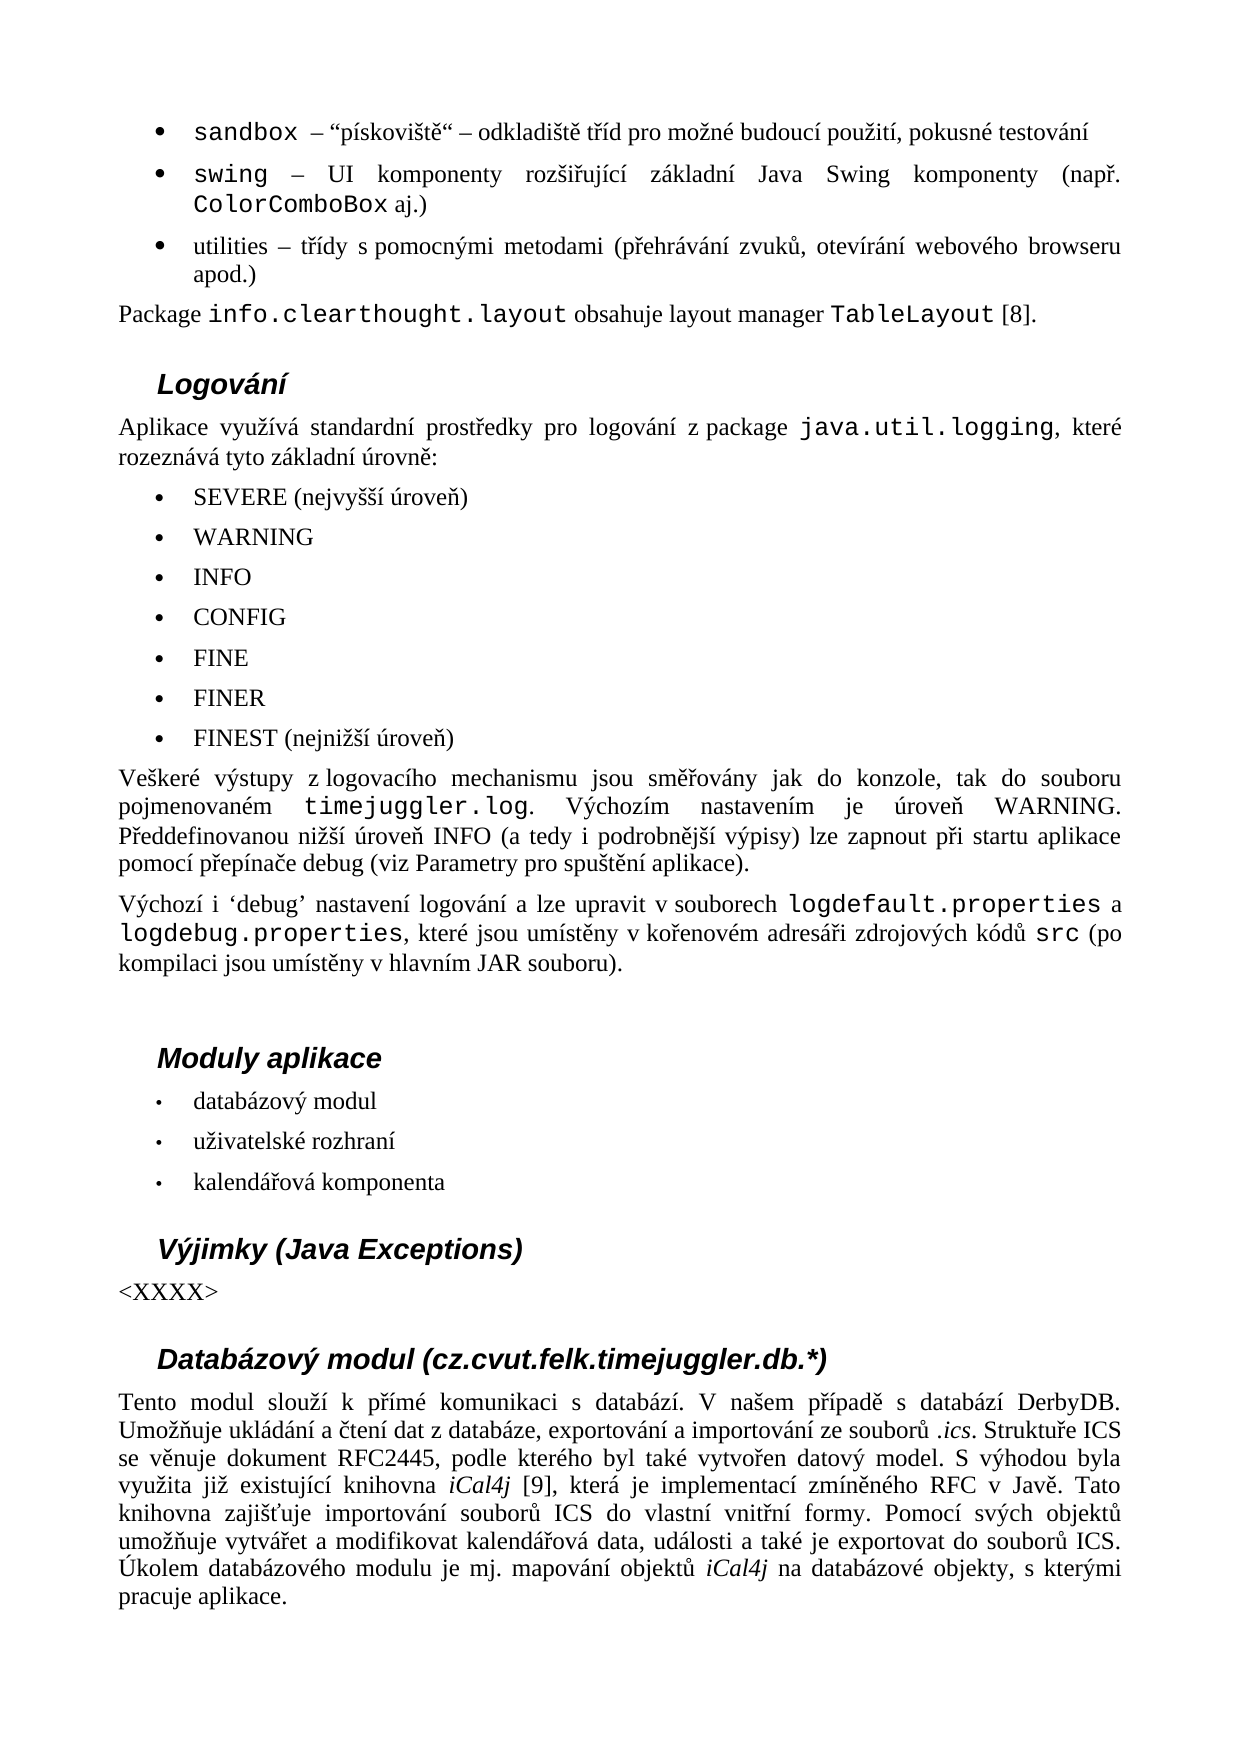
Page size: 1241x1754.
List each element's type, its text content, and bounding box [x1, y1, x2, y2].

list SEVERE (nejvyšší úroveň) [156, 483, 1122, 511]
subtitle Moduly aplikace [118, 1042, 1122, 1075]
list FINEST (nejnižší úroveň) [156, 724, 1122, 752]
list FINER [156, 684, 1122, 712]
list INFO [156, 563, 1122, 591]
subtitle Logování [118, 368, 1122, 400]
list FINE [156, 644, 1122, 671]
text Package info.clearthought.layout obsahuje layout manager TableLayout [8]. [118, 300, 1122, 330]
list swing – UI komponenty rozšiřující základní Java Swing komponenty (např. ColorComboBox aj.) [156, 160, 1122, 220]
text <XXXX> [118, 1278, 1122, 1306]
list databázový modul [156, 1087, 1122, 1115]
list uživatelské rozhraní [156, 1127, 1122, 1155]
subtitle Výjimky (Java Exceptions) [118, 1233, 1122, 1266]
text Výchozí i ‘debug’ nastavení logování a lze upravit v souborech logdefault.properties a logdebug.properties, které jsou umístěny v kořenovém adresáři zdrojových kódů src (po kompilaci jsou umístěny v hlavním JAR souboru). [118, 890, 1122, 977]
list CONFIG [156, 603, 1122, 631]
text Aplikace využívá standardní prostředky pro logování z package java.util.logging, které rozeznává tyto základní úrovně: [118, 413, 1122, 470]
text Veškeré výstupy z logovacího mechanismu jsou směřovány jak do konzole, tak do souboru pojmenovaném timejuggler.log. Výchozím nastavením je úroveň WARNING. Předdefinovanou nižší úroveň INFO (a tedy i podrobnější výpisy) lze zapnout při startu aplikace pomocí přepínače debug (viz Parametry pro spuštění aplikace). [118, 764, 1122, 877]
text Tento modul slouží k přímé komunikaci s databází. V našem případě s databází DerbyDB. Umožňuje ukládání a čtení dat z databáze, exportování a importování ze souborů .ics. Struktuře ICS se věnuje dokument RFC2445, podle kterého byl také vytvořen datový model. S výhodou byla využita již existující knihovna iCal4j [9], která je implementací zmíněného RFC v Javě. Tato knihovna zajišťuje importování souborů ICS do vlastní vnitřní formy. Pomocí svých objektů umožňuje vytvářet a modifikovat kalendářová data, události a také je exportovat do souborů ICS. Úkolem databázového modulu je mj. mapování objektů iCal4j na databázové objekty, s kterými pracuje aplikace. [118, 1388, 1122, 1610]
list utilities – třídy s pomocnými metodami (přehrávání zvuků, otevírání webového browseru apod.) [156, 232, 1122, 288]
list sandbox – “pískoviště“ – odkladiště tříd pro možné budoucí použití, pokusné testování [156, 118, 1122, 148]
list kalendářová komponenta [156, 1168, 1122, 1195]
subtitle Databázový modul (cz.cvut.felk.timejuggler.db.*) [118, 1343, 1122, 1376]
list WARNING [156, 523, 1122, 551]
